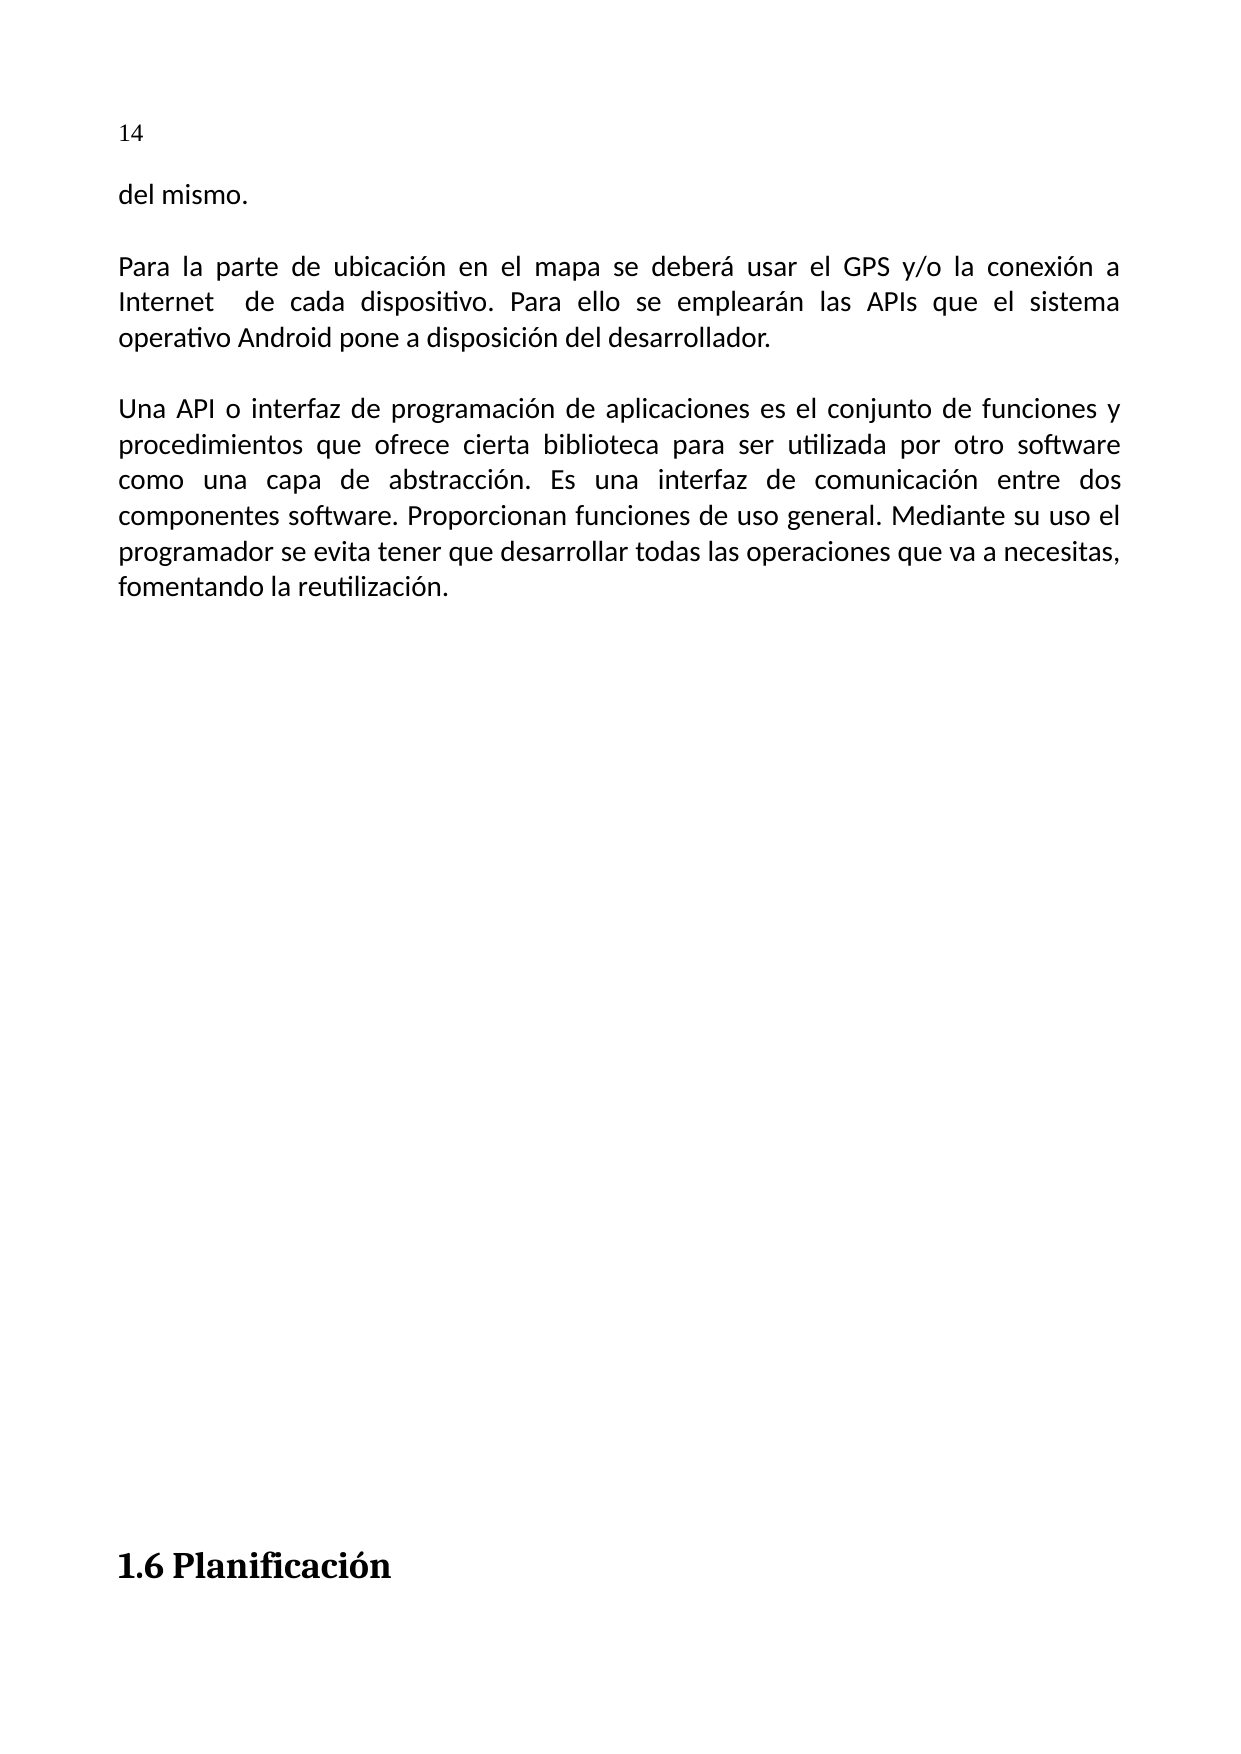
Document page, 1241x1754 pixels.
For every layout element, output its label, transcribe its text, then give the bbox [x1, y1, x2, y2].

text del mismo. [118, 176, 1122, 212]
text Para la parte de ubicación en el mapa se deberá usar el GPS y/o la conexión a Internet de cada dispositivo. Para ello se emplearán las APIs que el sistema operativo Android pone a disposición del desarrollador. [118, 248, 1122, 354]
text Una API o interfaz de programación de aplicaciones es el conjunto de funciones y procedimientos que ofrece cierta biblioteca para ser utilizada por otro software como una capa de abstracción. Es una interfaz de comunicación entre dos componentes software. Proporcionan funciones de uso general. Mediante su uso el programador se evita tener que desarrollar todas las operaciones que va a necesitas, fomentando la reutilización. [118, 390, 1122, 604]
text 1.6 Planificación [118, 1545, 1122, 1588]
